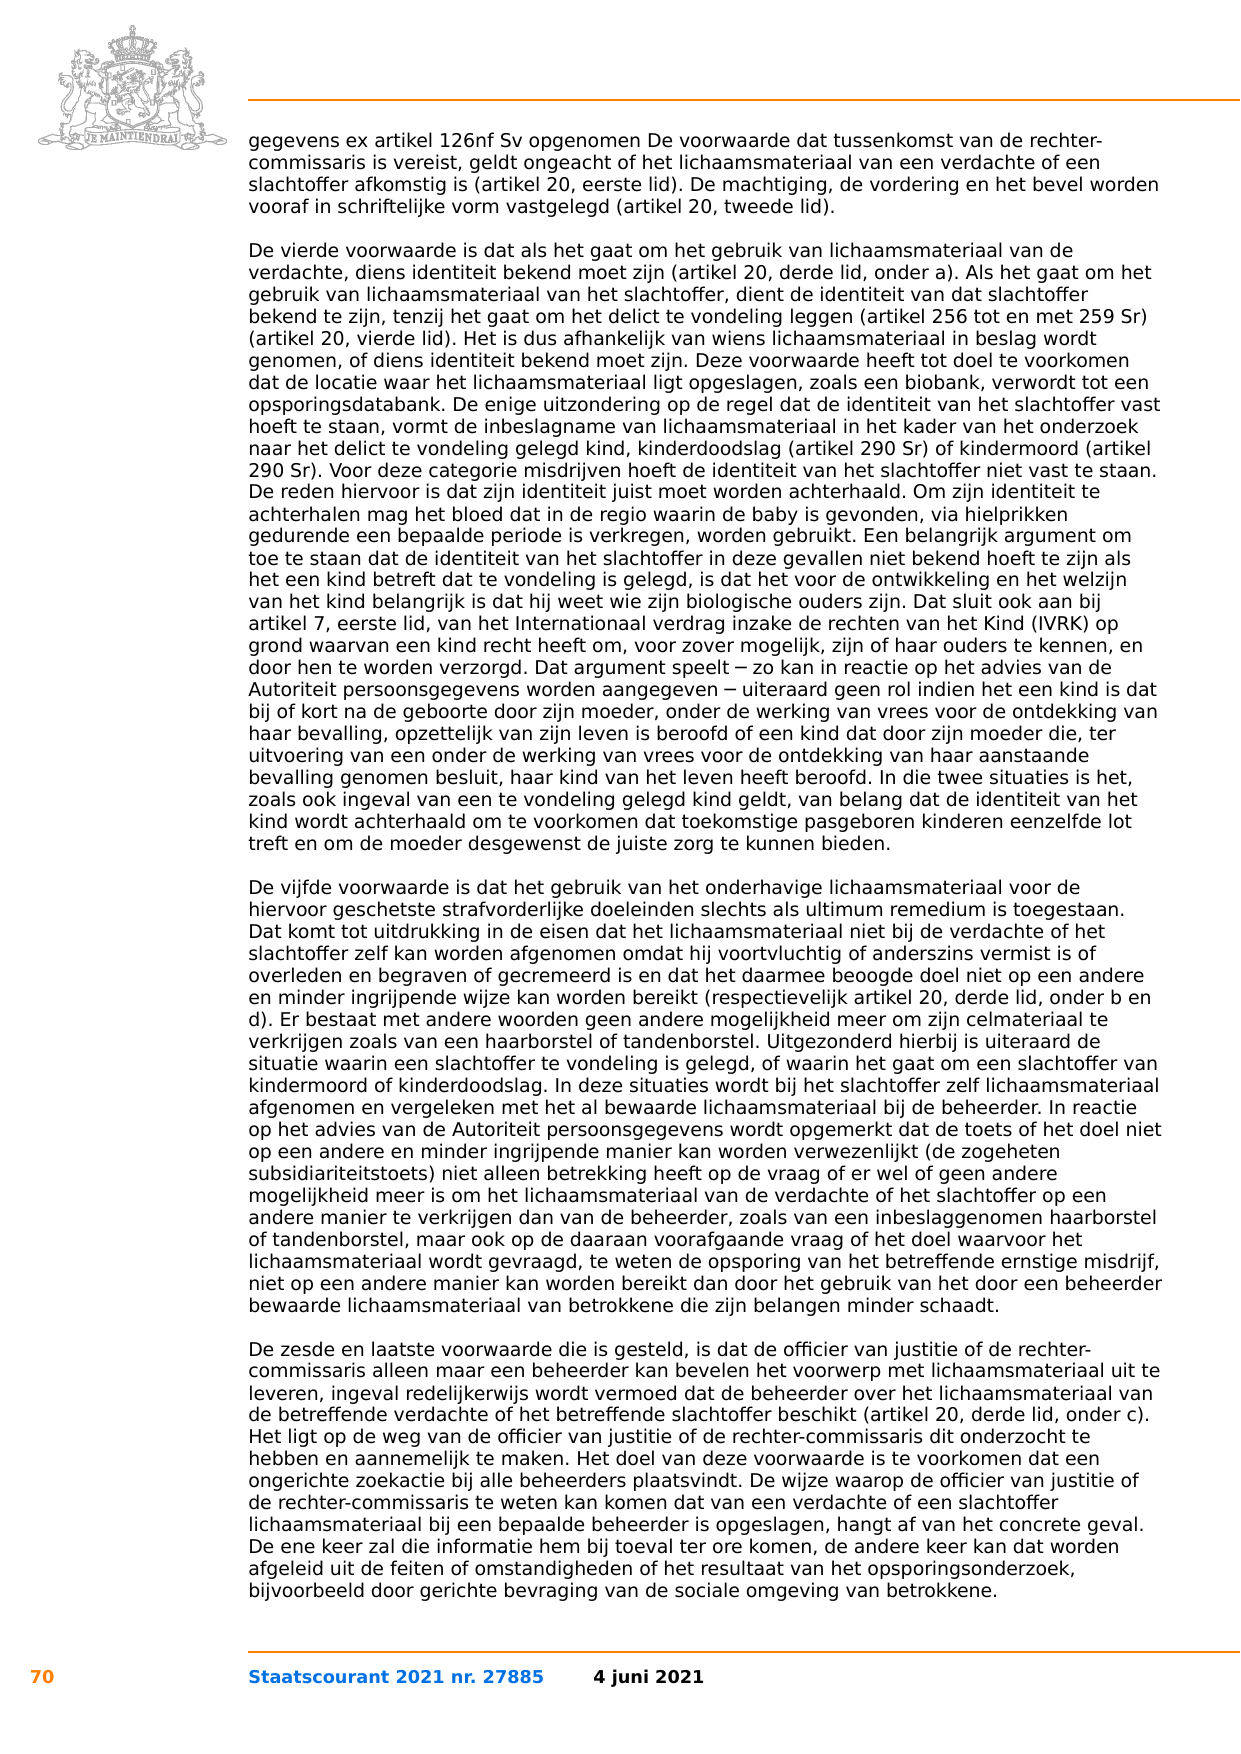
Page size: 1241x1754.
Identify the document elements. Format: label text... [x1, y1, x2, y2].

text De zesde en laatste voorwaarde die is gesteld, is dat de officier van justitie of de rechter-commissaris alleen maar een beheerder kan bevelen het voorwerp met lichaamsmateriaal uit te leveren, ingeval redelijkerwijs wordt vermoed dat de beheerder over het lichaamsmateriaal van de betreffende verdachte of het betreffende slachtoffer beschikt (artikel 20, derde lid, onder c). Het ligt op de weg van de officier van justitie of de rechter-commissaris dit onderzocht te hebben en aannemelijk te maken. Het doel van deze voorwaarde is te voorkomen dat een ongerichte zoekactie bij alle beheerders plaatsvindt. De wijze waarop de officier van justitie of de rechter-commissaris te weten kan komen dat van een verdachte of een slachtoffer lichaamsmateriaal bij een bepaalde beheerder is opgeslagen, hangt af van het concrete geval. De ene keer zal die informatie hem bij toeval ter ore komen, de andere keer kan dat worden afgeleid uit de feiten of omstandigheden of het resultaat van het opsporingsonderzoek, bijvoorbeeld door gerichte bevraging van de sociale omgeving van betrokkene. [248, 1338, 1163, 1602]
text De vijfde voorwaarde is dat het gebruik van het onderhavige lichaamsmateriaal voor de hiervoor geschetste strafvorderlijke doeleinden slechts als ultimum remedium is toegestaan. Dat komt tot uitdrukking in de eisen dat het lichaamsmateriaal niet bij de verdachte of het slachtoffer zelf kan worden afgenomen omdat hij voortvluchtig of anderszins vermist is of overleden en begraven of gecremeerd is en dat het daarmee beoogde doel niet op een andere en minder ingrijpende wijze kan worden bereikt (respectievelijk artikel 20, derde lid, onder b en d). Er bestaat met andere woorden geen andere mogelijkheid meer om zijn celmateriaal te verkrijgen zoals van een haarborstel of tandenborstel. Uitgezonderd hierbij is uiteraard de situatie waarin een slachtoffer te vondeling is gelegd, of waarin het gaat om een slachtoffer van kindermoord of kinderdoodslag. In deze situaties wordt bij het slachtoffer zelf lichaamsmateriaal afgenomen en vergeleken met het al bewaarde lichaamsmateriaal bij de beheerder. In reactie op het advies van de Autoriteit persoonsgegevens wordt opgemerkt dat de toets of het doel niet op een andere en minder ingrijpende manier kan worden verwezenlijkt (de zogeheten subsidiariteitstoets) niet alleen betrekking heeft op de vraag of er wel of geen andere mogelijkheid meer is om het lichaamsmateriaal van de verdachte of het slachtoffer op een andere manier te verkrijgen dan van de beheerder, zoals van een inbeslaggenomen haarborstel of tandenborstel, maar ook op de daaraan voorafgaande vraag of het doel waarvoor het lichaamsmateriaal wordt gevraagd, te weten de opsporing van het betreffende ernstige misdrijf, niet op een andere manier kan worden bereikt dan door het gebruik van het door een beheerder bewaarde lichaamsmateriaal van betrokkene die zijn belangen minder schaadt. [248, 877, 1163, 1317]
text De vierde voorwaarde is dat als het gaat om het gebruik van lichaamsmateriaal van de verdachte, diens identiteit bekend moet zijn (artikel 20, derde lid, onder a). Als het gaat om het gebruik van lichaamsmateriaal van het slachtoffer, dient de identiteit van dat slachtoffer bekend te zijn, tenzij het gaat om het delict te vondeling leggen (artikel 256 tot en met 259 Sr) (artikel 20, vierde lid). Het is dus afhankelijk van wiens lichaamsmateriaal in beslag wordt genomen, of diens identiteit bekend moet zijn. Deze voorwaarde heeft tot doel te voorkomen dat de locatie waar het lichaamsmateriaal ligt opgeslagen, zoals een biobank, verwordt tot een opsporingsdatabank. De enige uitzondering op de regel dat de identiteit van het slachtoffer vast hoeft te staan, vormt de inbeslagname van lichaamsmateriaal in het kader van het onderzoek naar het delict te vondeling gelegd kind, kinderdoodslag (artikel 290 Sr) of kindermoord (artikel 290 Sr). Voor deze categorie misdrijven hoeft de identiteit van het slachtoffer niet vast te staan. De reden hiervoor is dat zijn identiteit juist moet worden achterhaald. Om zijn identiteit te achterhalen mag het bloed dat in de regio waarin de baby is gevonden, via hielprikken gedurende een bepaalde periode is verkregen, worden gebruikt. Een belangrijk argument om toe te staan dat de identiteit van het slachtoffer in deze gevallen niet bekend hoeft te zijn als het een kind betreft dat te vondeling is gelegd, is dat het voor de ontwikkeling en het welzijn van het kind belangrijk is dat hij weet wie zijn biologische ouders zijn. Dat sluit ook aan bij artikel 7, eerste lid, van het Internationaal verdrag inzake de rechten van het Kind (IVRK) op grond waarvan een kind recht heeft om, voor zover mogelijk, zijn of haar ouders te kennen, en door hen te worden verzorgd. Dat argument speelt ─ zo kan in reactie op het advies van de Autoriteit persoonsgegevens worden aangegeven ─ uiteraard geen rol indien het een kind is dat bij of kort na de geboorte door zijn moeder, onder de werking van vrees voor de ontdekking van haar bevalling, opzettelijk van zijn leven is beroofd of een kind dat door zijn moeder die, ter uitvoering van een onder de werking van vrees voor de ontdekking van haar aanstaande bevalling genomen besluit, haar kind van het leven heeft beroofd. In die twee situaties is het, zoals ook ingeval van een te vondeling gelegd kind geldt, van belang dat de identiteit van het kind wordt achterhaald om te voorkomen dat toekomstige pasgeboren kinderen eenzelfde lot treft en om de moeder desgewenst de juiste zorg te kunnen bieden. [248, 240, 1163, 855]
picture [38, 25, 227, 150]
text gegevens ex artikel 126nf Sv opgenomen De voorwaarde dat tussenkomst van de rechter-commissaris is vereist, geldt ongeacht of het lichaamsmateriaal van een verdachte of een slachtoffer afkomstig is (artikel 20, eerste lid). De machtiging, de vordering en het bevel worden vooraf in schriftelijke vorm vastgelegd (artikel 20, tweede lid). [248, 130, 1163, 218]
